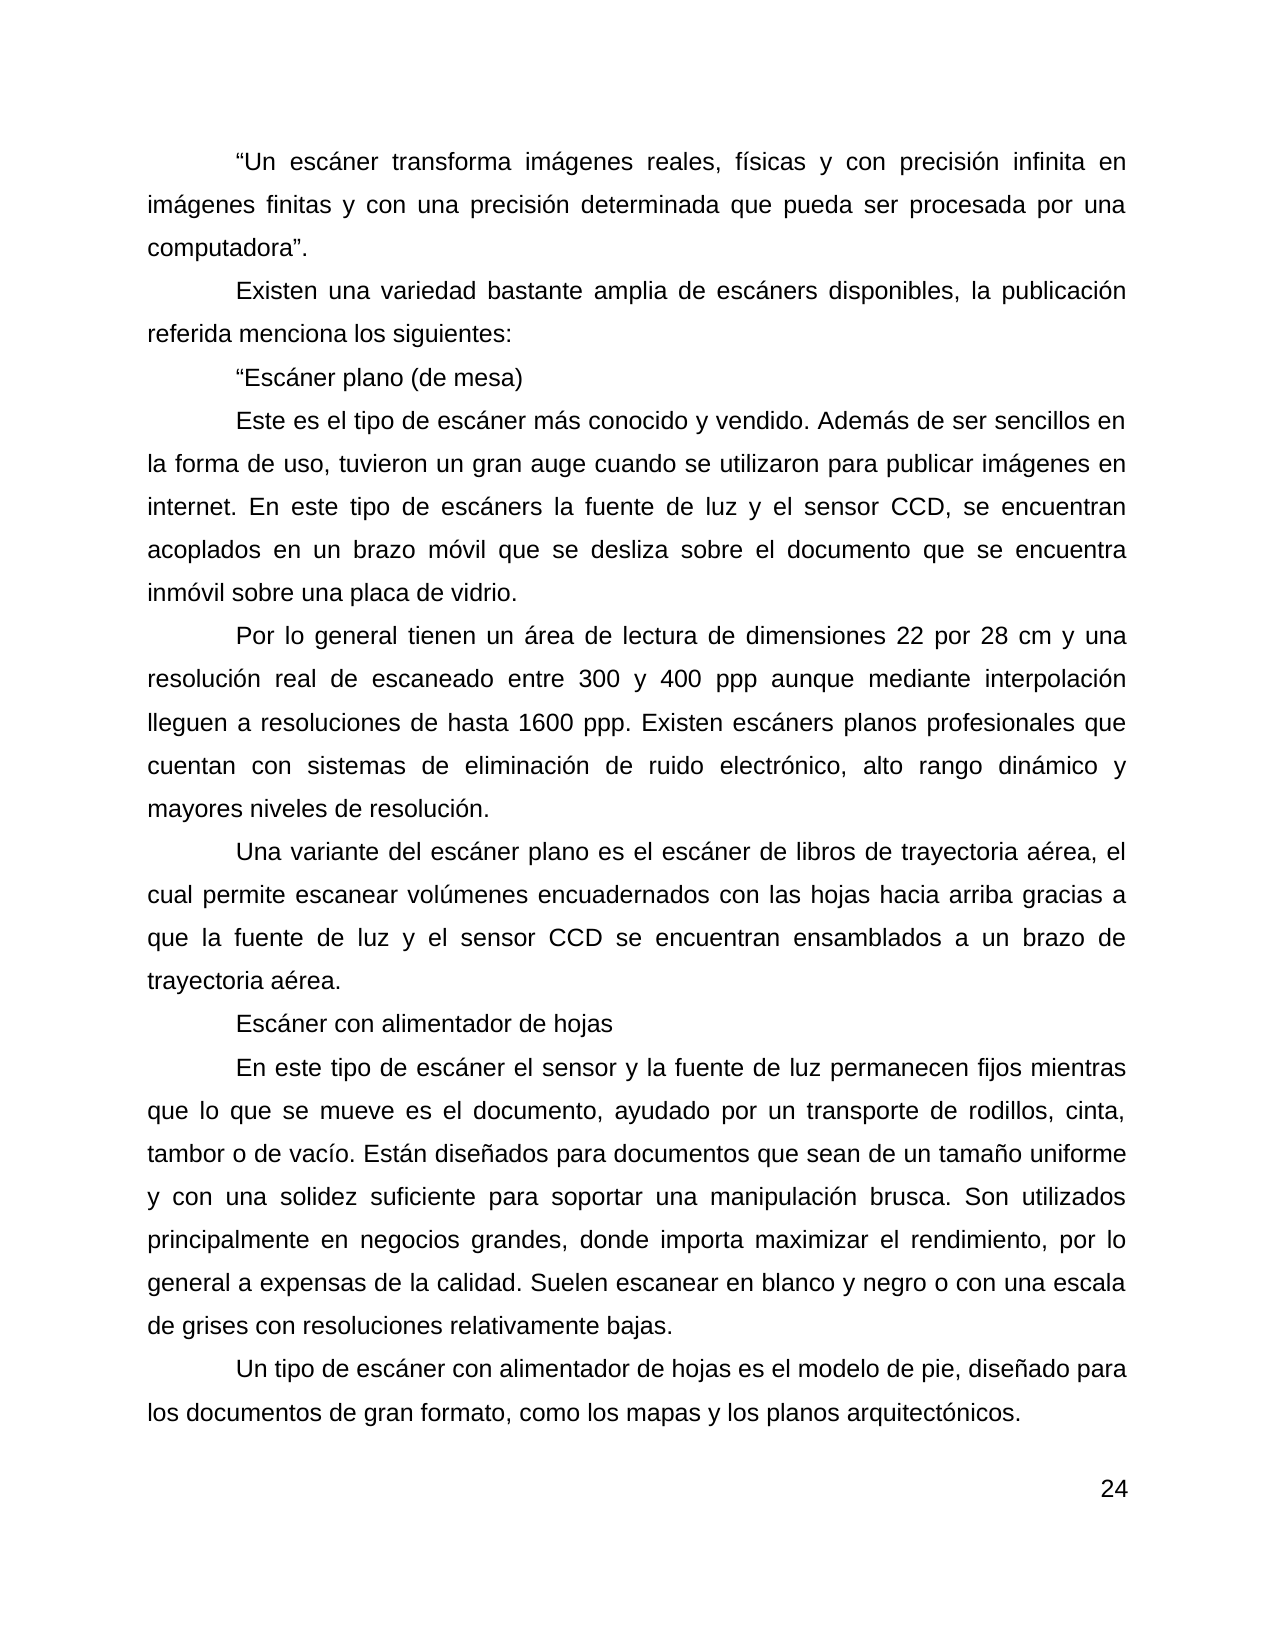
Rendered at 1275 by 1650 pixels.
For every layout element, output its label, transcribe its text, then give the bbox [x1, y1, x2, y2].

text Un tipo de escáner con alimentador de hojas es el modelo de pie, diseñado para los documentos de gran formato, como los mapas y los planos arquitectónicos. [147, 1354, 1128, 1426]
text Existen una variedad bastante amplia de escáners disponibles, la publicación referida menciona los siguientes: [147, 276, 1128, 348]
text “Escáner plano (de mesa) [147, 363, 1128, 391]
text Este es el tipo de escáner más conocido y vendido. Además de ser sencillos en la forma de uso, tuvieron un gran auge cuando se utilizaron para publicar imágenes en internet. En este tipo de escáners la fuente de luz y el sensor CCD, se encuentran acoplados en un brazo móvil que se desliza sobre el documento que se encuentra inmóvil sobre una placa de vidrio. [147, 406, 1128, 607]
text Una variante del escáner plano es el escáner de libros de trayectoria aérea, el cual permite escanear volúmenes encuadernados con las hojas hacia arriba gracias a que la fuente de luz y el sensor CCD se encuentran ensamblados a un brazo de trayectoria aérea. [147, 837, 1128, 995]
text En este tipo de escáner el sensor y la fuente de luz permanecen fijos mientras que lo que se mueve es el documento, ayudado por un transporte de rodillos, cinta, tambor o de vacío. Están diseñados para documentos que sean de un tamaño uniforme y con una solidez suficiente para soportar una manipulación brusca. Son utilizados principalmente en negocios grandes, donde importa maximizar el rendimiento, por lo general a expensas de la calidad. Suelen escanear en blanco y negro o con una escala de grises con resoluciones relativamente bajas. [147, 1053, 1128, 1340]
text Escáner con alimentador de hojas [147, 1009, 1128, 1038]
text “Un escáner transforma imágenes reales, físicas y con precisión infinita en imágenes finitas y con una precisión determinada que pueda ser procesada por una computadora”. [147, 147, 1128, 262]
text Por lo general tienen un área de lectura de dimensiones 22 por 28 cm y una resolución real de escaneado entre 300 y 400 ppp aunque mediante interpolación lleguen a resoluciones de hasta 1600 ppp. Existen escáners planos profesionales que cuentan con sistemas de eliminación de ruido electrónico, alto rango dinámico y mayores niveles de resolución. [147, 621, 1128, 823]
